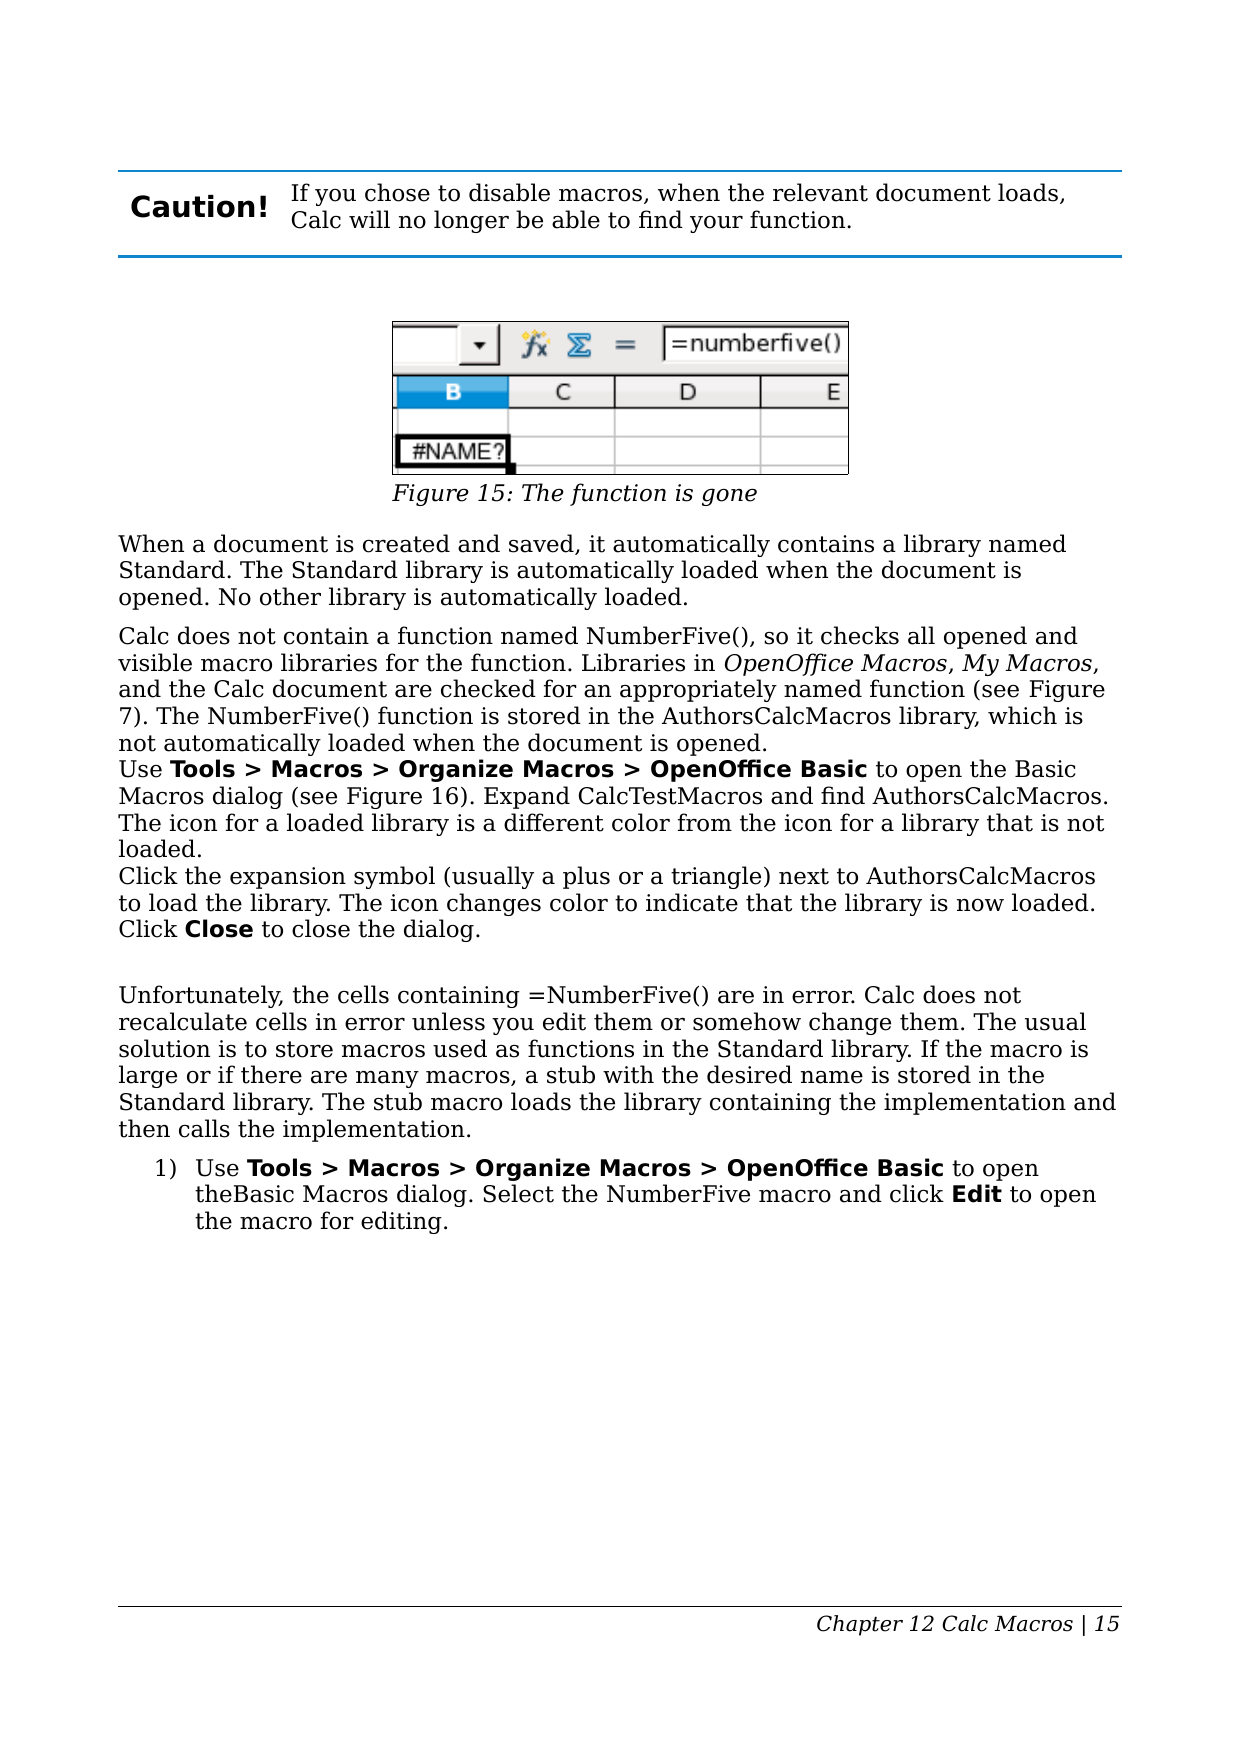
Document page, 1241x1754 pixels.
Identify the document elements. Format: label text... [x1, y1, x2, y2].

text Calc does not contain a function named NumberFive(), so it checks all opened and visible macro libraries for the function. Libraries in OpenOffice Macros, My Macros, and the Calc document are checked for an appropriately named function (see Figure 7). The NumberFive() function is stored in the AuthorsCalcMacros library, which is not automatically loaded when the document is opened. [118, 623, 1122, 757]
list Use Tools > Macros > Organize Macros > OpenOffice Basic to open theBasic Macros dialog. Select the NumberFive macro and click Edit to open the macro for editing. [177, 1155, 1122, 1235]
picture [393, 322, 848, 474]
text When a document is created and saved, it automatically contains a library named Standard. The Standard library is automatically loaded when the document is opened. No other library is automatically loaded. [118, 531, 1122, 611]
table_header Caution! [118, 172, 281, 255]
text Use Tools > Macros > Organize Macros > OpenOffice Basic to open the Basic Macros dialog (see Figure 16). Expand CalcTestMacros and find AuthorsCalcMacros. The icon for a loaded library is a different color from the icon for a library that is not loaded. [118, 757, 1122, 863]
text Unfortunately, the cells containing =NumberFive() are in error. Calc does not recalculate cells in error unless you edit them or somehow change them. The usual solution is to store macros used as functions in the Standard library. If the macro is large or if there are many macros, a stub with the desired name is stored in the Standard library. The stub macro loads the library containing the implementation and then calls the implementation. [118, 982, 1122, 1142]
table_header If you chose to disable macros, when the relevant document loads, Calc will no longer be able to find your function. [281, 172, 1122, 255]
text Figure 15: The function is gone [392, 480, 848, 507]
text Click the expansion symbol (usually a plus or a triangle) next to AuthorsCalcMacros to load the library. The icon changes color to indicate that the library is now loaded. Click Close to close the dialog. [118, 863, 1122, 943]
